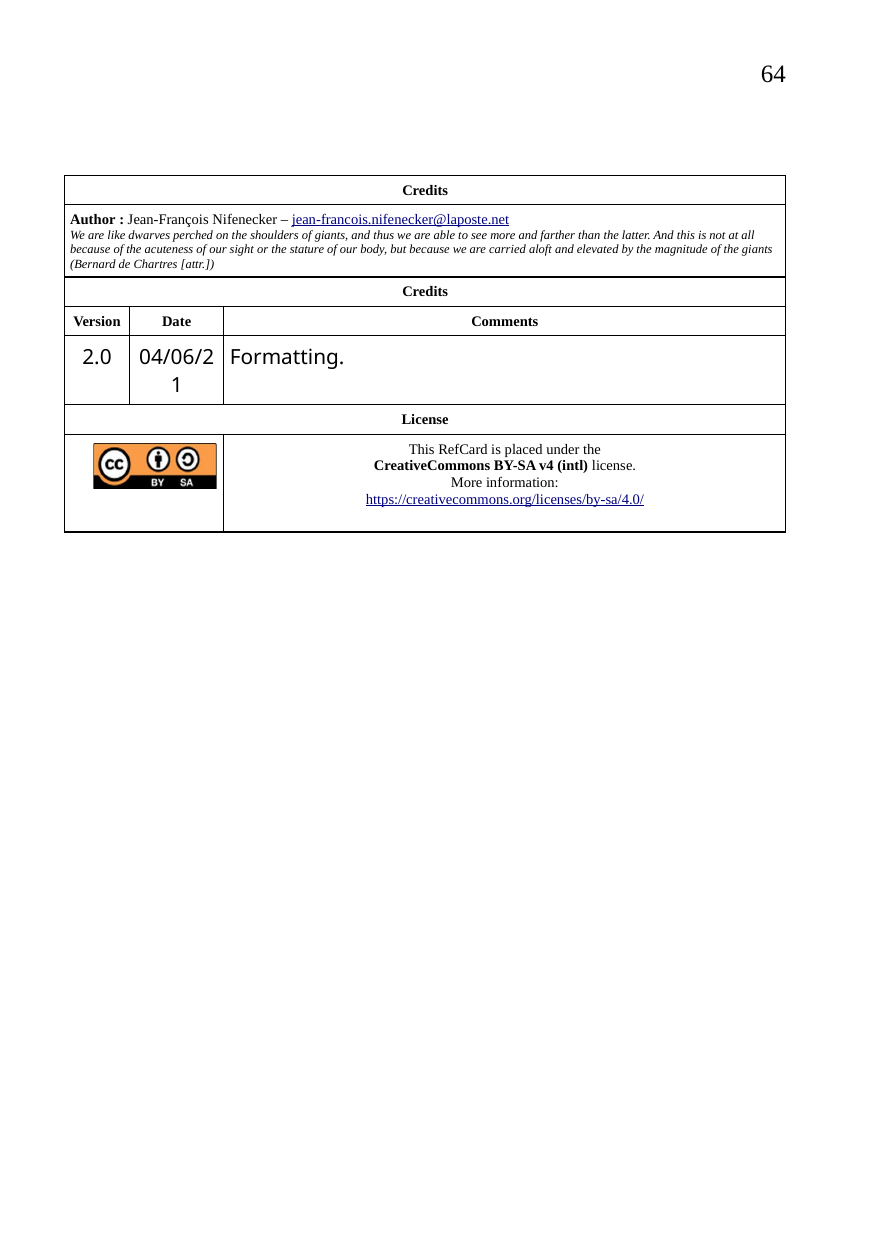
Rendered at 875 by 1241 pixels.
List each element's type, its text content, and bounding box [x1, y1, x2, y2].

table_cell 04/06/21 [130, 336, 223, 404]
table_cell Date [130, 307, 223, 335]
table_cell [65, 435, 223, 531]
table_cell Credits [65, 278, 785, 306]
table_cell License [65, 405, 785, 434]
picture [93, 443, 217, 489]
table_cell Formatting. [224, 336, 785, 404]
table_cell Comments [224, 307, 785, 335]
table_header Credits [65, 176, 785, 204]
table_cell This RefCard is placed under the CreativeCommons BY-SA v4 (intl) license. More information: https://creativecommons.org/licenses/by-sa/4.0/ [224, 435, 785, 531]
table_cell Version [65, 307, 129, 335]
table_cell Author : Jean-François Nifenecker – jean-francois.nifenecker@laposte.net We are like dwarves perched on the shoulders of giants, and thus we are able to see more and farther than the latter. And this is not at all because of the acuteness of our sight or the stature of our body, but because we are carried aloft and elevated by the magnitude of the giants (Bernard de Chartres [attr.]) [65, 205, 785, 276]
table_cell 2.0 [65, 336, 129, 404]
